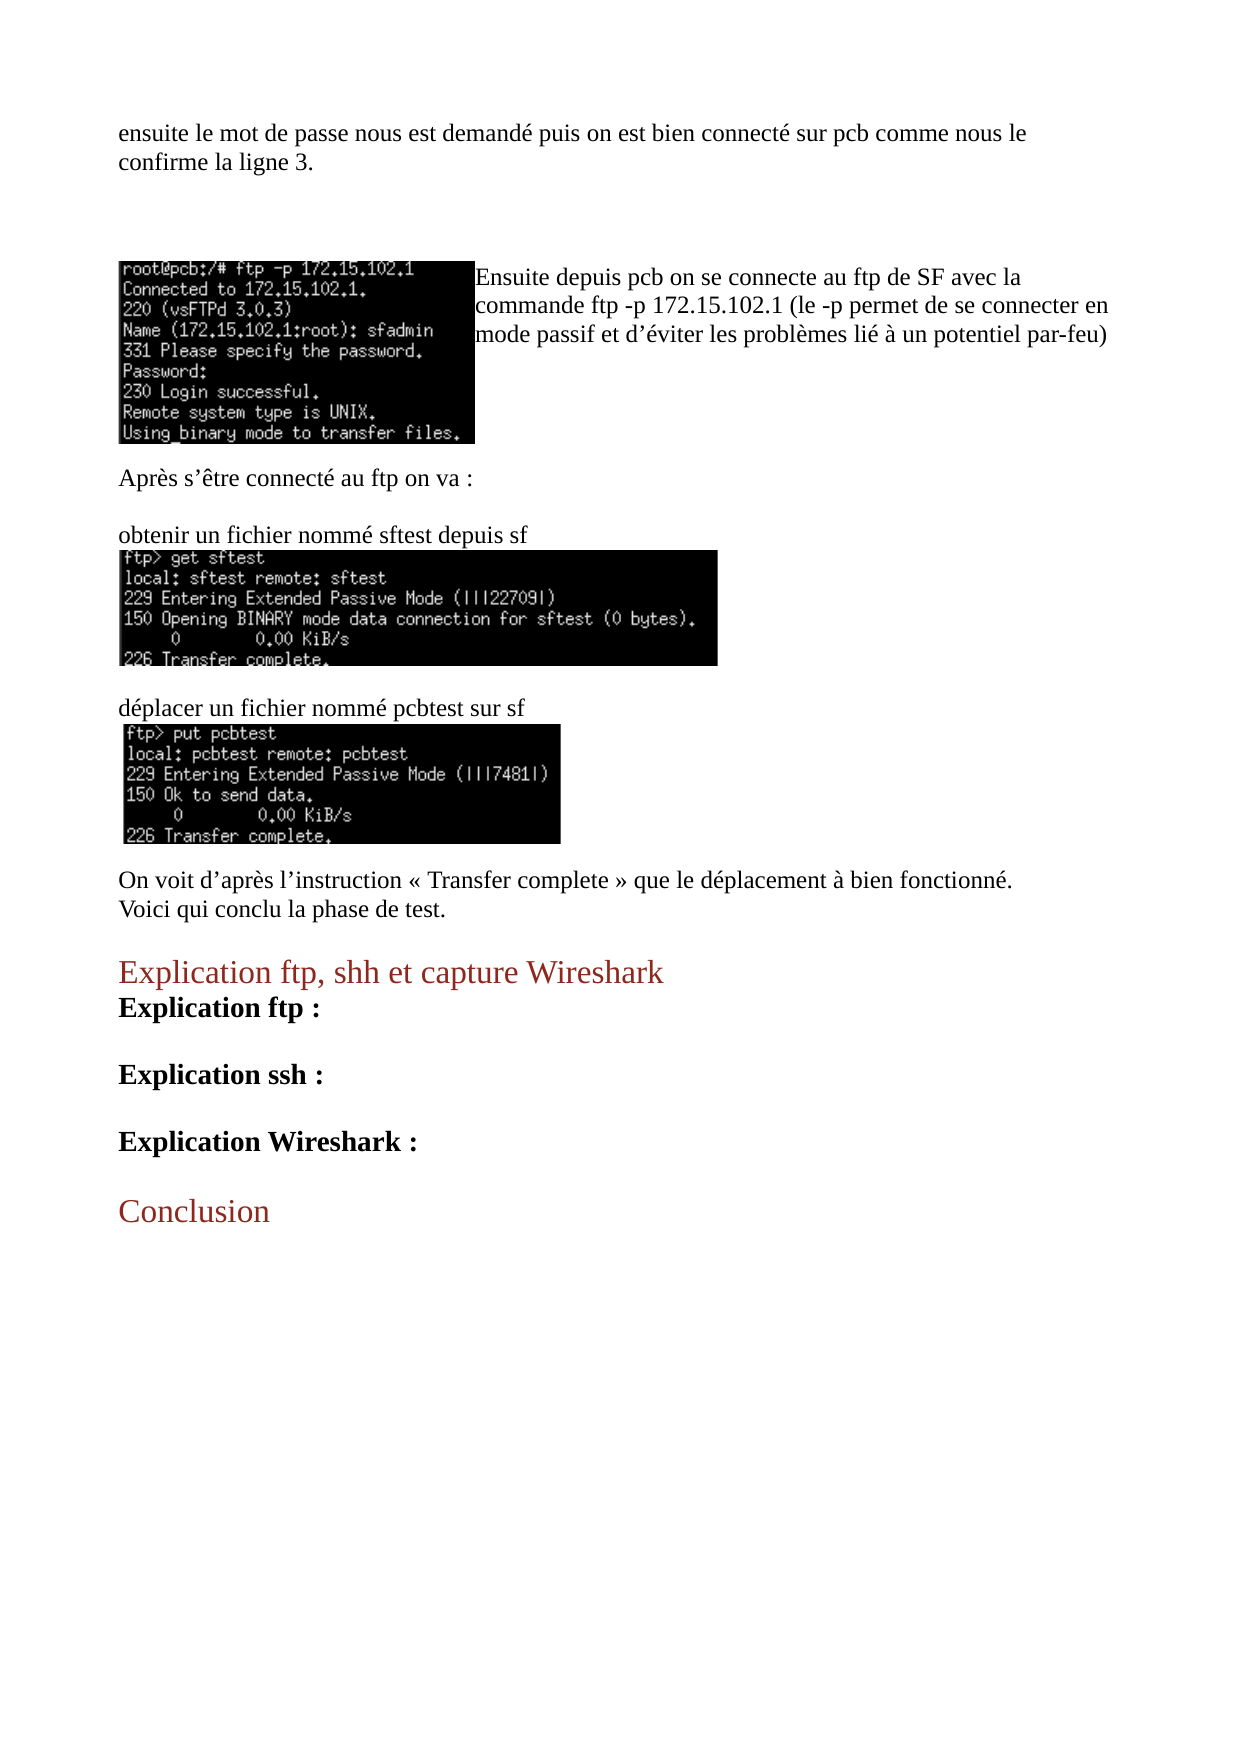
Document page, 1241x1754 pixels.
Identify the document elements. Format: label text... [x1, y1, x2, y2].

picture [123, 724, 561, 844]
text ensuite le mot de passe nous est demandé puis on est bien connecté sur pcb comme nous le confirme la ligne 3. [118, 118, 1122, 176]
text Ensuite depuis pcb on se connecte au ftp de SF avec la commande ftp -p 172.15.102.1 (le -p permet de se connecter en mode passif et d’éviter les problèmes lié à un potentiel par-feu) [475, 262, 1122, 348]
text obtenir un fichier nommé sftest depuis sf [118, 521, 1122, 549]
text Explication ssh : [118, 1057, 1122, 1091]
picture [118, 261, 475, 444]
text Explication ftp, shh et capture Wireshark [118, 952, 1122, 990]
text Voici qui conclu la phase de test. [118, 894, 1122, 923]
text On voit d’après l’instruction « Transfer complete » que le déplacement à bien fonctionné. [118, 866, 1122, 894]
text déplacer un fichier nommé pcbtest sur sf [118, 693, 1122, 722]
text Conclusion [118, 1191, 1122, 1230]
picture [119, 550, 718, 666]
text Explication Wireshark : [118, 1124, 1122, 1158]
text Après s’être connecté au ftp on va : [118, 463, 1122, 492]
text Explication ftp : [118, 990, 1122, 1024]
